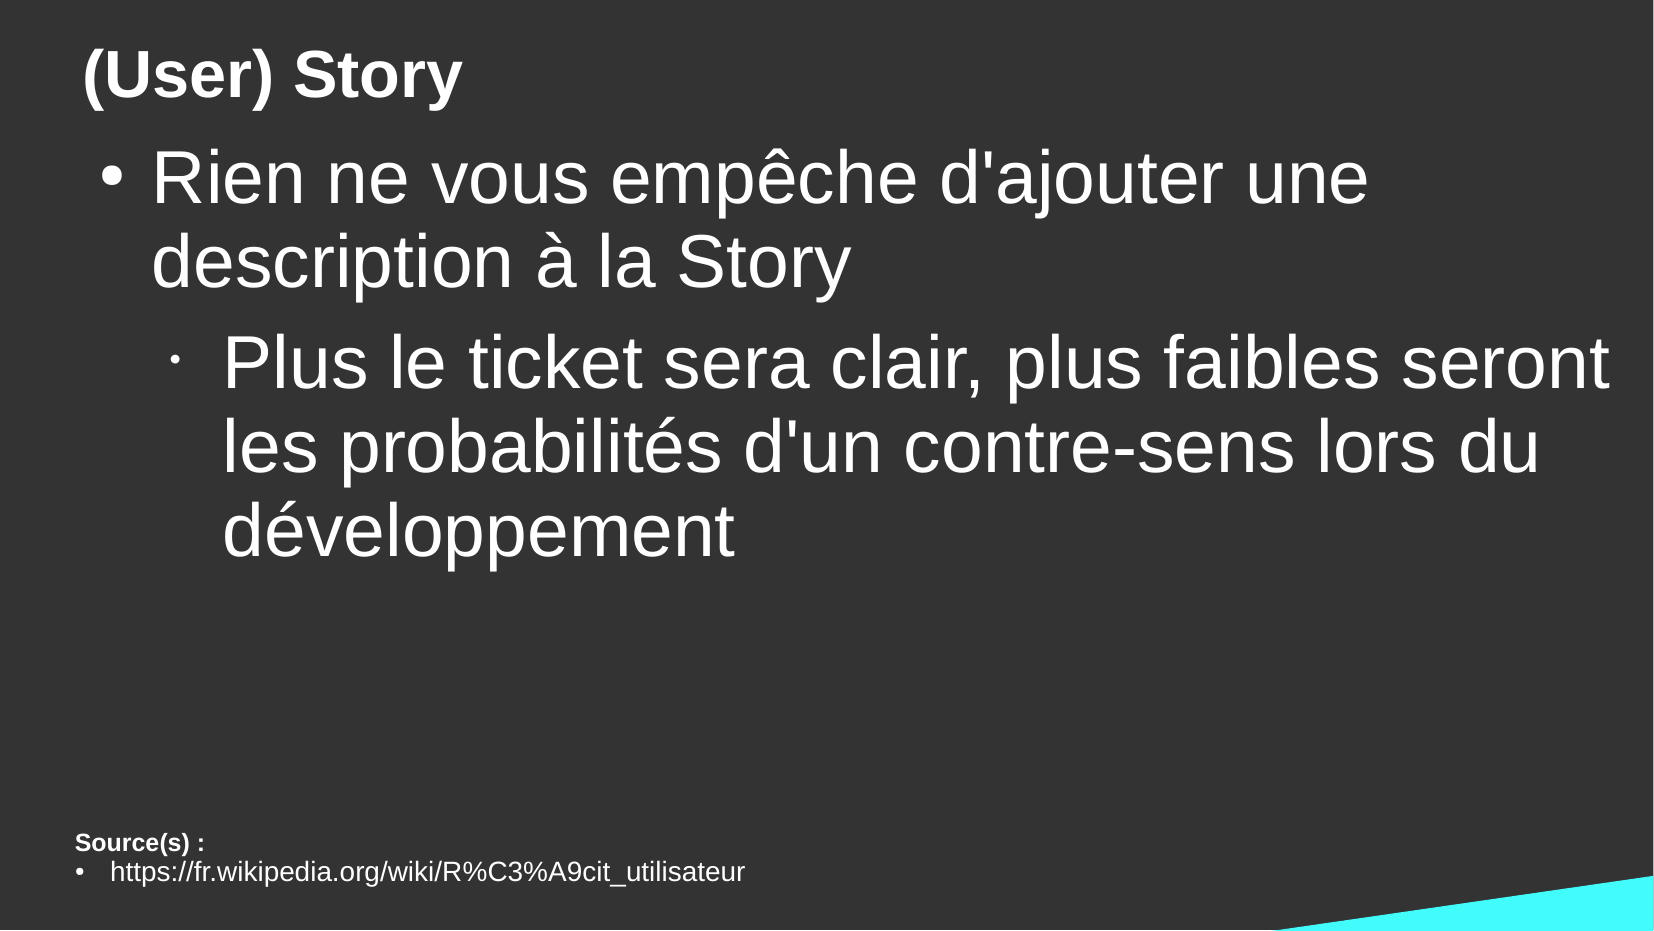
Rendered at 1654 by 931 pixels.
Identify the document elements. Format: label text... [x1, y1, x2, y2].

list Rien ne vous empêche d'ajouter une description à la Story Plus le ticket sera clair, plus faibles seront les probabilités d'un contre-sens lors du développement [80, 135, 1620, 777]
text_box [1271, 875, 1654, 931]
title (User) Story [82, 37, 1571, 122]
text_box Source(s) : https://fr.wikipedia.org/wiki/R%C3%A9cit_utilisateur [60, 821, 1546, 921]
